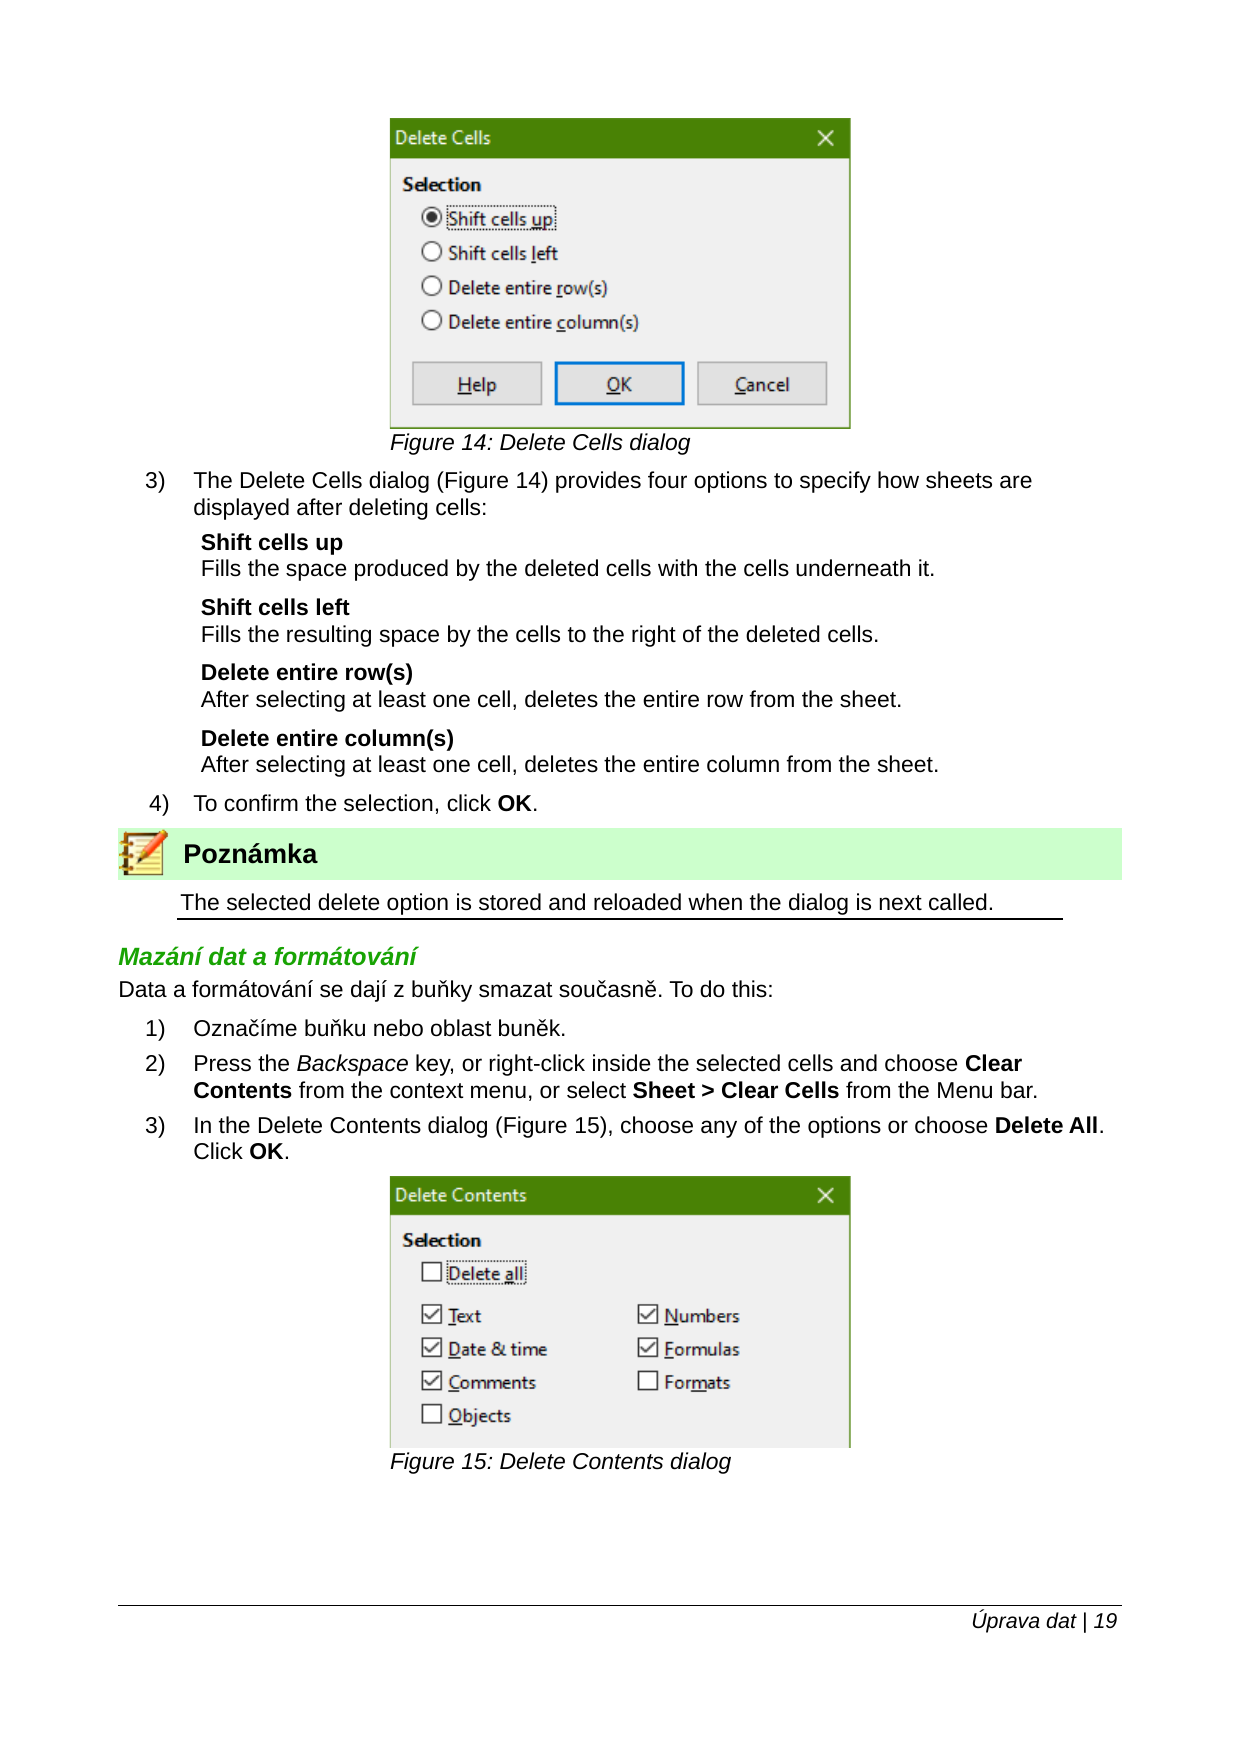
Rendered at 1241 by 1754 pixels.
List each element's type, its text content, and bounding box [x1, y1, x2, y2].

text After selecting at least one cell, deletes the entire row from the sheet. [201, 686, 1122, 712]
text Shift cells up [201, 529, 1122, 555]
text After selecting at least one cell, deletes the entire column from the sheet. [201, 751, 1122, 777]
subtitle Mazání dat a formátování [118, 941, 1122, 970]
text Fills the resulting space by the cells to the right of the deleted cells. [201, 621, 1122, 647]
list Data a formátování se dají z buňky smazat současně. To do this: [118, 976, 1122, 1002]
text Delete entire row(s) [201, 659, 1122, 686]
picture [389, 1176, 851, 1448]
list In the Delete Contents dialog (Figure 15), choose any of the options or choose Delete All. Click OK. [165, 1112, 1122, 1164]
list Press the Backspace key, or right-click inside the selected cells and choose Clear Contents from the context menu, or select Sheet > Clear Cells from the Menu bar. [165, 1050, 1122, 1103]
text Figure 14: Delete Cells dialog [390, 429, 851, 455]
picture [119, 828, 170, 879]
picture [389, 118, 851, 429]
list To confirm the selection, click OK. [169, 790, 1122, 816]
list The Delete Cells dialog (Figure 14) provides four options to specify how sheets are displayed after deleting cells: [165, 467, 1122, 520]
text Shift cells left [201, 594, 1122, 621]
text The selected delete option is stored and reloaded when the dialog is next called. [177, 886, 1063, 918]
text Delete entire column(s) [201, 724, 1122, 751]
list Označíme buňku nebo oblast buněk. [165, 1015, 1122, 1041]
subtitle Poznámka [118, 828, 1122, 880]
text Fills the space produced by the deleted cells with the cells underneath it. [201, 555, 1122, 582]
text Figure 15: Delete Contents dialog [390, 1448, 851, 1474]
